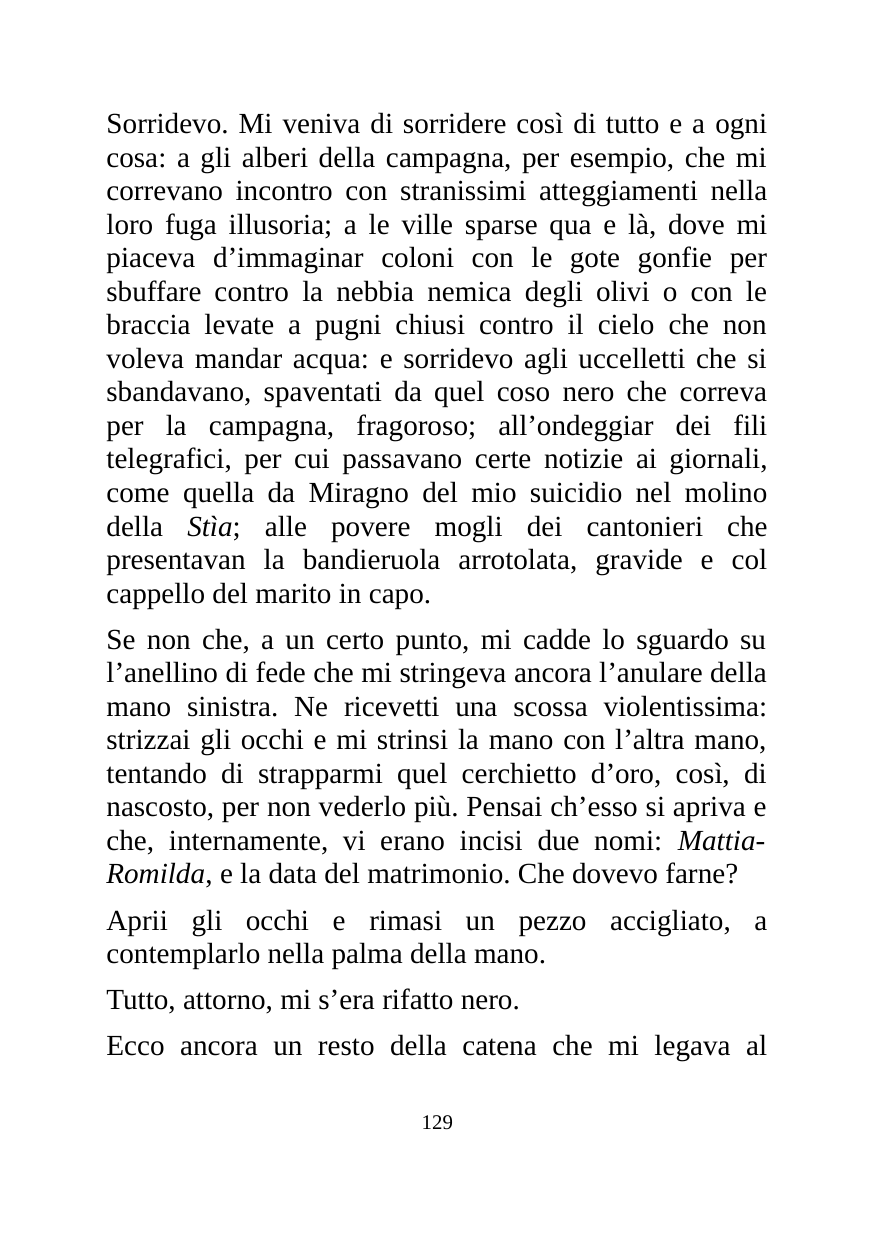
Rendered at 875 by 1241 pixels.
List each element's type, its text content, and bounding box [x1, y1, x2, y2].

text Se non che, a un certo punto, mi cadde lo sguardo su l’anellino di fede che mi stringeva ancora l’anulare della mano sinistra. Ne ricevetti una scossa violentissima: strizzai gli occhi e mi strinsi la mano con l’altra mano, tentando di strapparmi quel cerchietto d’oro, così, di nascosto, per non vederlo più. Pensai ch’esso si apriva e che, internamente, vi erano incisi due nomi: Mattia-Romilda, e la data del matrimonio. Che dovevo farne? [106, 622, 768, 890]
text Ecco ancora un resto della catena che mi legava al [106, 1028, 768, 1062]
text Aprii gli occhi e rimasi un pezzo accigliato, a contemplarlo nella palma della mano. [106, 903, 768, 970]
text Sorridevo. Mi veniva di sorridere così di tutto e a ogni cosa: a gli alberi della campagna, per esempio, che mi correvano incontro con stranissimi atteggiamenti nella loro fuga illusoria; a le ville sparse qua e là, dove mi piaceva d’immaginar coloni con le gote gonfie per sbuffare contro la nebbia nemica degli olivi o con le braccia levate a pugni chiusi contro il cielo che non voleva mandar acqua: e sorridevo agli uccelletti che si sbandavano, spaventati da quel coso nero che correva per la campagna, fragoroso; all’ondeggiar dei fili telegrafici, per cui passavano certe notizie ai giornali, come quella da Miragno del mio suicidio nel molino della Stìa; alle povere mogli dei cantonieri che presentavan la bandieruola arrotolata, gravide e col cappello del marito in capo. [106, 106, 768, 609]
text Tutto, attorno, mi s’era rifatto nero. [106, 982, 768, 1016]
